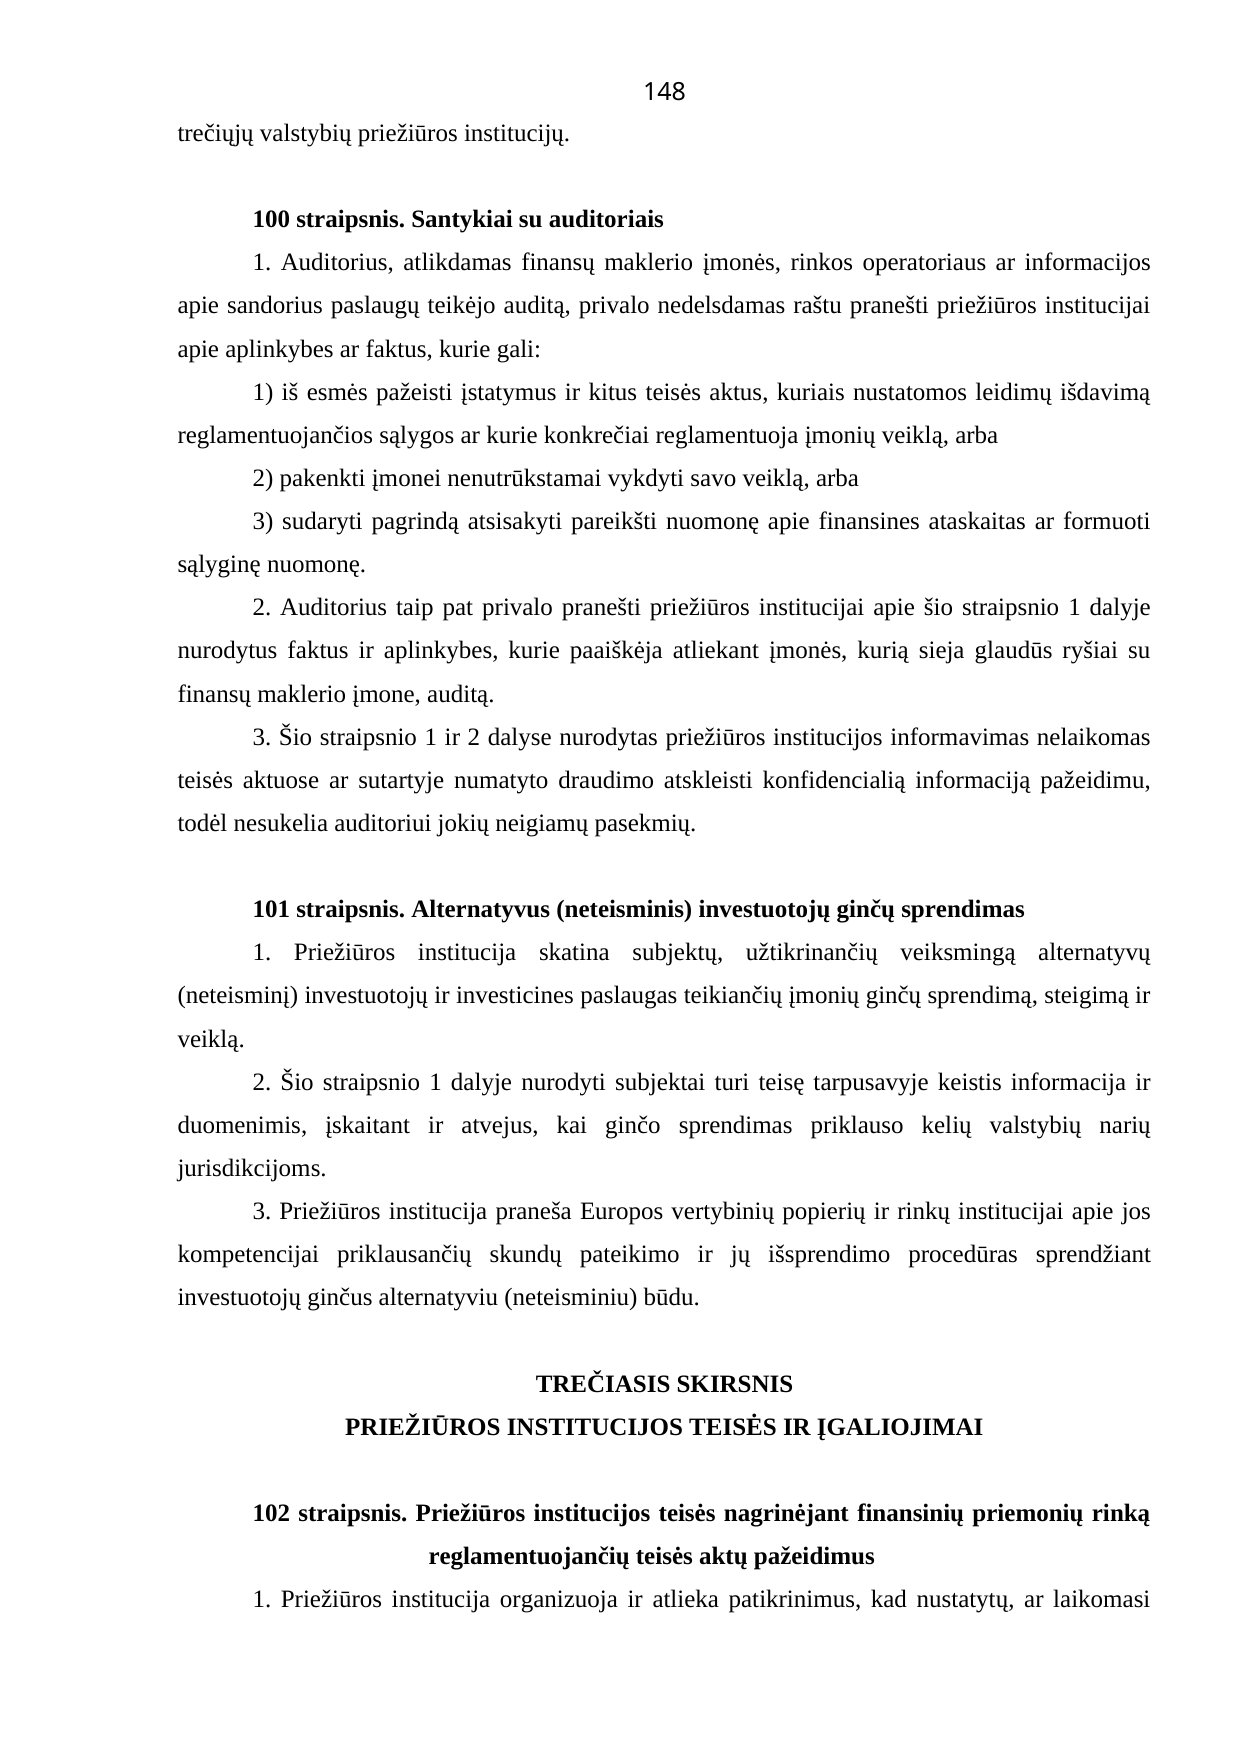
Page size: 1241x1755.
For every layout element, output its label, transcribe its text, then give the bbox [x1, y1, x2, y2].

text 102 straipsnis. Priežiūros institucijos teisės nagrinėjant finansinių priemonių rinką reglamentuojančių teisės aktų pažeidimus [252, 1498, 1152, 1570]
text 2. Auditorius taip pat privalo pranešti priežiūros institucijai apie šio straipsnio 1 dalyje nurodytus faktus ir aplinkybes, kurie paaiškėja atliekant įmonės, kurią sieja glaudūs ryšiai su finansų maklerio įmone, auditą. [177, 592, 1152, 707]
text 1. Priežiūros institucija organizuoja ir atlieka patikrinimus, kad nustatytų, ar laikomasi [177, 1584, 1152, 1613]
text 1. Priežiūros institucija skatina subjektų, užtikrinančių veiksmingą alternatyvų (neteisminį) investuotojų ir investicines paslaugas teikiančių įmonių ginčų sprendimą, steigimą ir veiklą. [177, 937, 1152, 1052]
text 1) iš esmės pažeisti įstatymus ir kitus teisės aktus, kuriais nustatomos leidimų išdavimą reglamentuojančios sąlygos ar kurie konkrečiai reglamentuoja įmonių veiklą, arba [177, 377, 1152, 449]
text trečiųjų valstybių priežiūros institucijų. [177, 118, 1152, 147]
text 101 straipsnis. Alternatyvus (neteisminis) investuotojų ginčų sprendimas [177, 894, 1152, 923]
text 2. Šio straipsnio 1 dalyje nurodyti subjektai turi teisę tarpusavyje keistis informacija ir duomenimis, įskaitant ir atvejus, kai ginčo sprendimas priklauso kelių valstybių narių jurisdikcijoms. [177, 1067, 1152, 1182]
text 2) pakenkti įmonei nenutrūkstamai vykdyti savo veiklą, arba [177, 463, 1152, 492]
text PRIEŽIŪROS INSTITUCIJOS TEISĖS IR ĮGALIOJIMAI [177, 1412, 1152, 1441]
text 3. Šio straipsnio 1 ir 2 dalyse nurodytas priežiūros institucijos informavimas nelaikomas teisės aktuose ar sutartyje numatyto draudimo atskleisti konfidencialią informaciją pažeidimu, todėl nesukelia auditoriui jokių neigiamų pasekmių. [177, 722, 1152, 837]
text 3. Priežiūros institucija praneša Europos vertybinių popierių ir rinkų institucijai apie jos kompetencijai priklausančių skundų pateikimo ir jų išsprendimo procedūras sprendžiant investuotojų ginčus alternatyviu (neteisminiu) būdu. [177, 1196, 1152, 1311]
text TREČIASIS SKIRSNIS [177, 1369, 1152, 1397]
text 3) sudaryti pagrindą atsisakyti pareikšti nuomonę apie finansines ataskaitas ar formuoti sąlyginę nuomonę. [177, 506, 1152, 578]
text 100 straipsnis. Santykiai su auditoriais [177, 204, 1152, 233]
text 1. Auditorius, atlikdamas finansų maklerio įmonės, rinkos operatoriaus ar informacijos apie sandorius paslaugų teikėjo auditą, privalo nedelsdamas raštu pranešti priežiūros institucijai apie aplinkybes ar faktus, kurie gali: [177, 247, 1152, 362]
